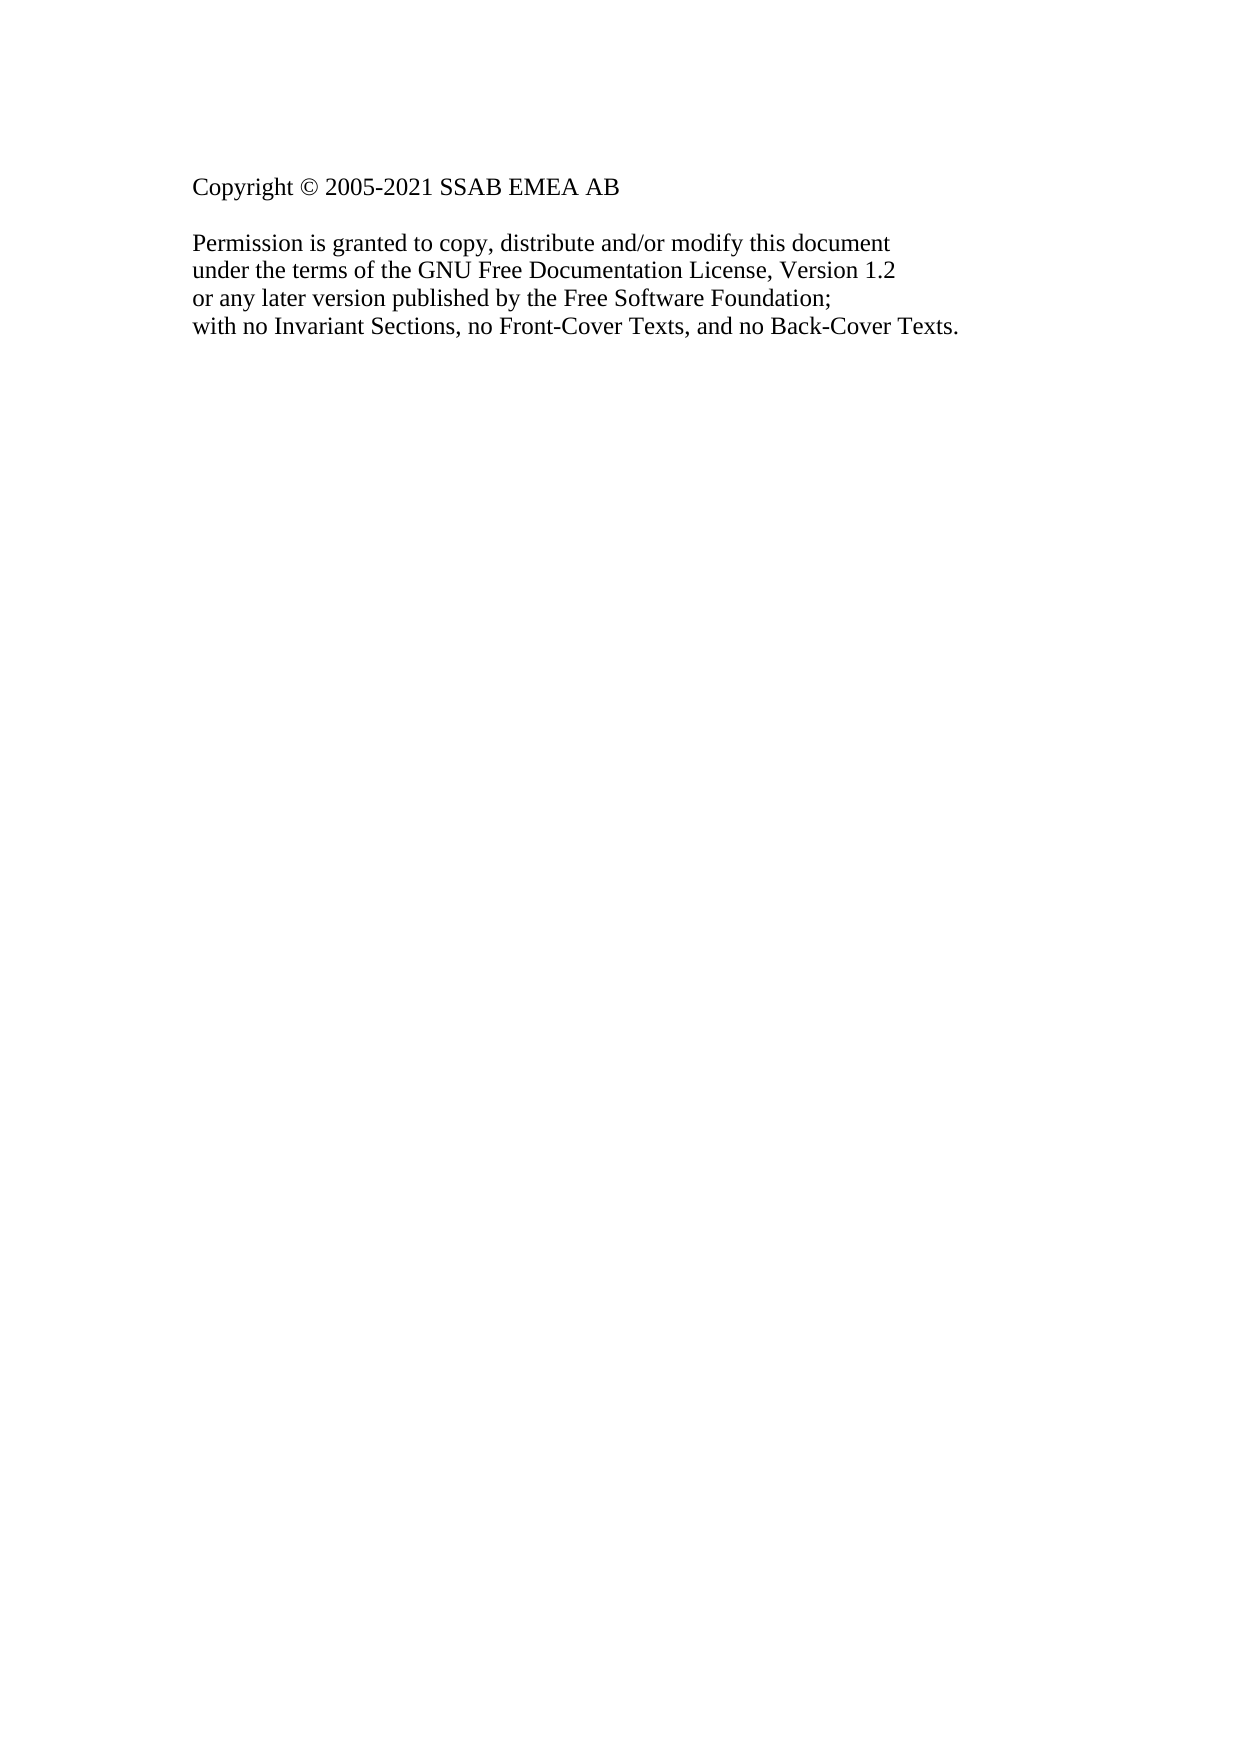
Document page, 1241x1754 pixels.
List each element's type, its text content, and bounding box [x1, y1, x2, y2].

text under the terms of the GNU Free Documentation License, Version 1.2 [118, 257, 1122, 284]
text Copyright © 2005-2021 SSAB EMEA AB [118, 173, 1122, 201]
text Permission is granted to copy, distribute and/or modify this document [118, 229, 1122, 257]
text with no Invariant Sections, no Front-Cover Texts, and no Back-Cover Texts. [118, 312, 1122, 340]
text or any later version published by the Free Software Foundation; [118, 284, 1122, 312]
